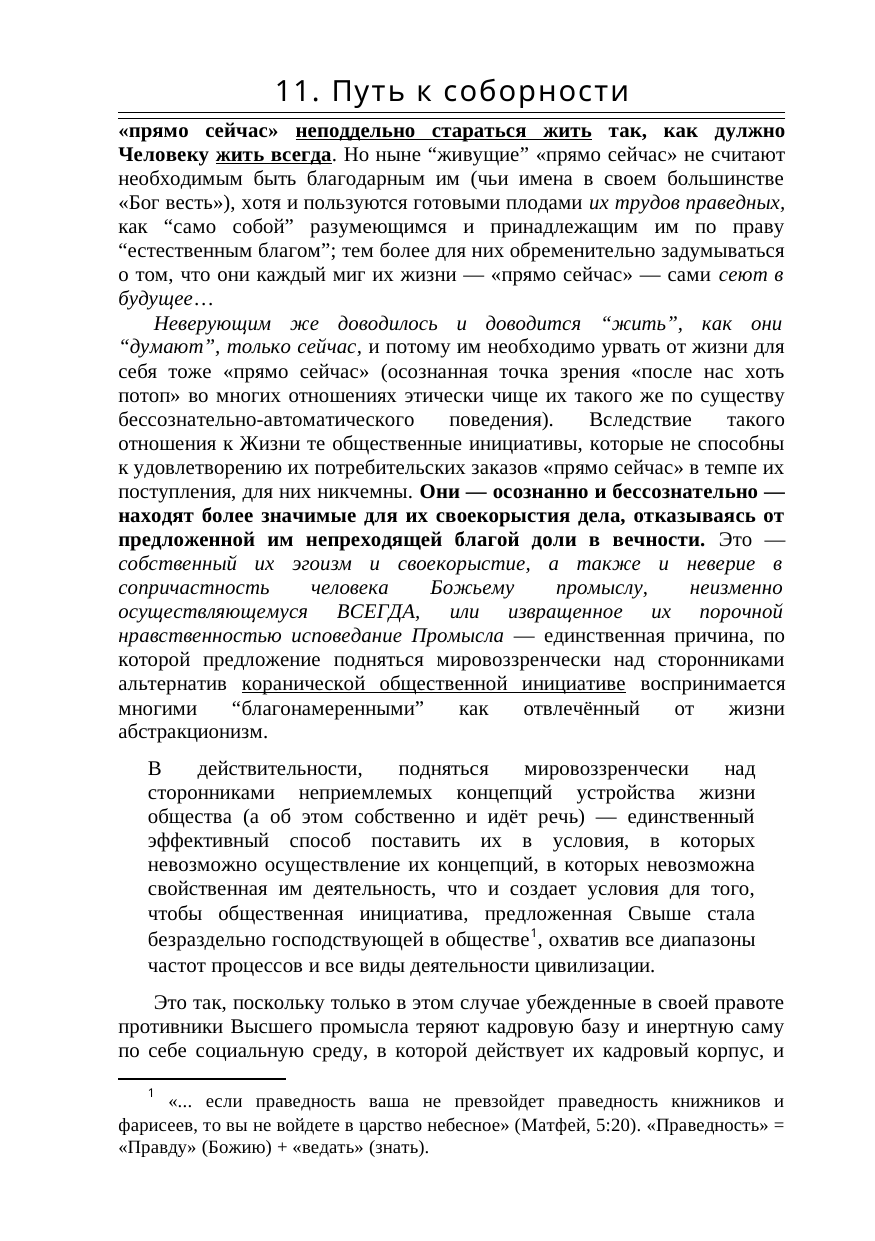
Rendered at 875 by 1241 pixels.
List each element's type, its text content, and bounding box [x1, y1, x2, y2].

text В действительности, подняться мировоззренчески над сторонниками неприемлемых концепций устройства жизни общества (а об этом собственно и идёт речь) — единственный эффективный способ поставить их в условия, в которых невозможно осуществление их концепций, в которых невозможна свойственная им деятельность, что и создает условия для того, чтобы общественная инициатива, предложенная Свыше стала безраздельно господствующей в обществе, охватив все диапазоны частот процессов и все виды деятельности цивилизации. [148, 756, 756, 977]
text «... если праведность ваша не превзойдет праведность книжников и фарисеев, то вы не войдете в царство небесное» (Матфей, 5:20). «Праведность» = «Правду» (Божию) + «ведать» (знать). [118, 1085, 785, 1157]
text Это так, поскольку только в этом случае убежденные в своей правоте противники Высшего промысла теряют кадровую базу и инертную саму по себе социальную среду, в которой действует их кадровый корпус, и [118, 989, 785, 1062]
text Неверующим же доводилось и доводится “жить”, как они “думают”, только сейчас, и потому им необходимо урвать от жизни для себя тоже «прямо сейчас» (осознанная точка зрения «после нас хоть потоп» во многих отношениях этически чище их такого же по существу бессознательно-автоматического поведения). Вследствие такого отношения к Жизни те общественные инициативы, которые не способны к удовлетворению их потребительских заказов «прямо сейчас» в темпе их поступления, для них никчемны. Они — осознанно и бессознательно — находят более значимые для их своекорыстия дела, отказываясь от предложенной им непреходящей благой доли в вечности. Это — собственный их эгоизм и своекорыстие, а также и неверие в сопричастность человека Божьему промыслу, неизменно осуществляющемуся ВСЕГДА, или извращенное их порочной нравственностью исповедание Промысла — единственная причина, по которой предложение подняться мировоззренчески над сторонниками альтернатив коранической общественной инициативе воспринимается многими “благонамеренными” как отвлечённый от жизни абстракционизм. [118, 310, 785, 743]
text «прямо сейчас» неподдельно стараться жить так, как дулжно Человеку жить всегда. Но ныне “живущие” «прямо сейчас» не считают необходимым быть благодарным им (чьи имена в своем большинстве «Бог весть»), хотя и пользуются готовыми плодами их трудов праведных, как “само собой” разумеющимся и принадлежащим им по праву “естественным благом”; тем более для них обременительно задумываться о том, что они каждый миг их жизни — «прямо сейчас» — сами сеют в будущее… [118, 119, 785, 310]
